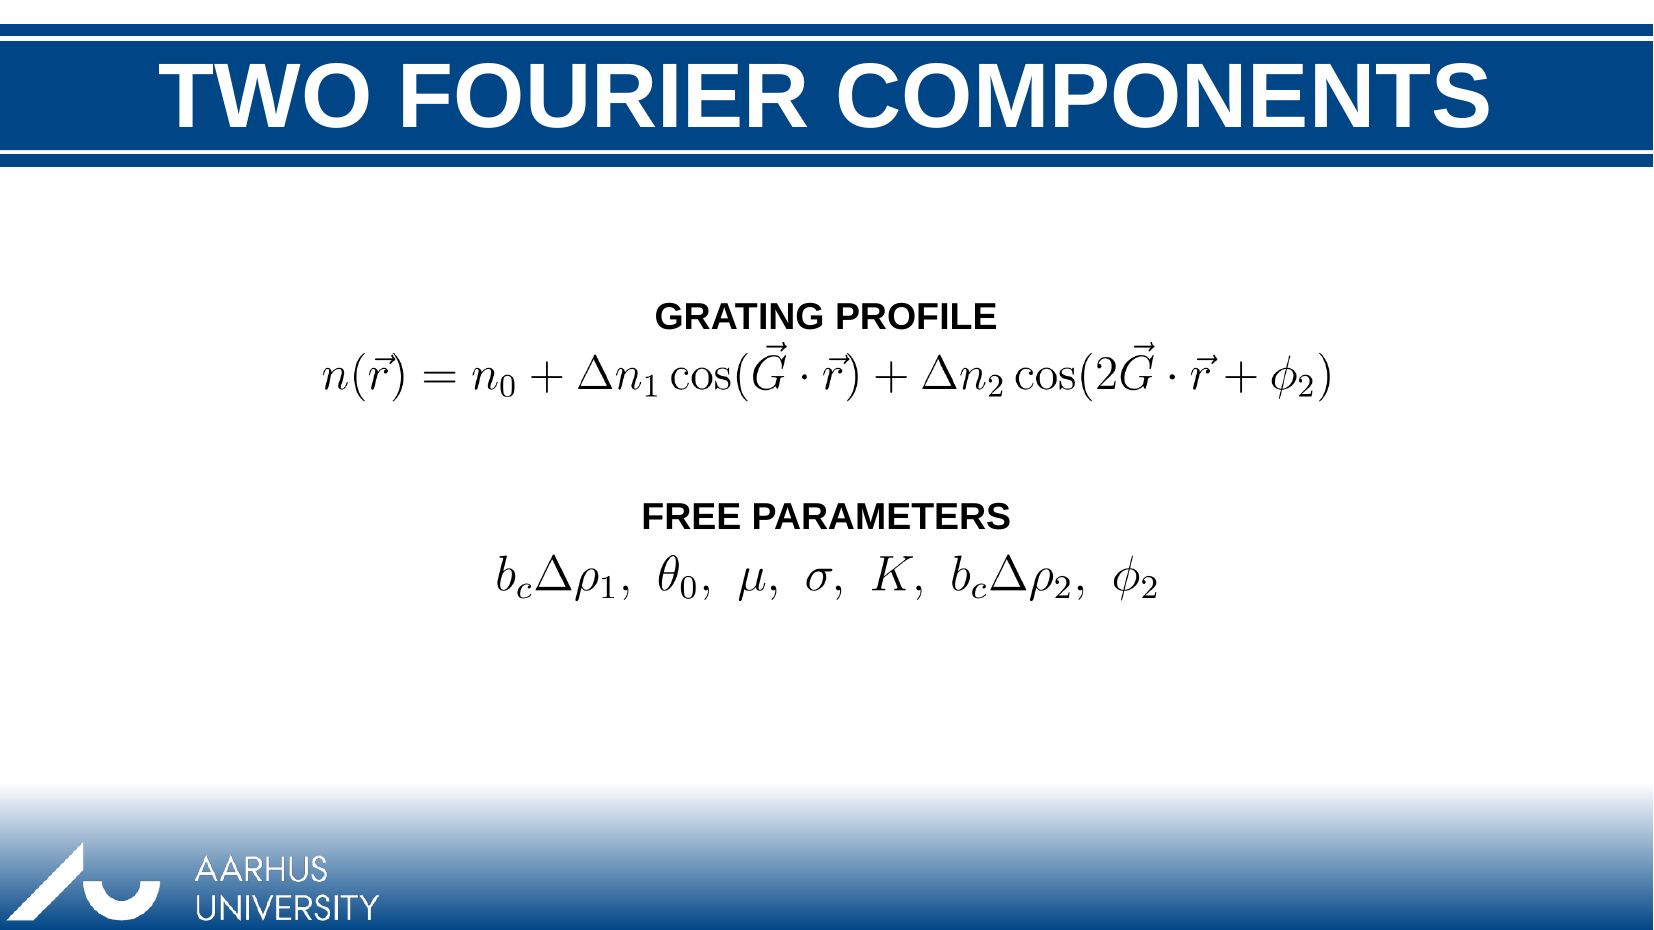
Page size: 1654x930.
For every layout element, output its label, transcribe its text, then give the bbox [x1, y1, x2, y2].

text_box FREE PARAMETERS [626, 488, 1027, 546]
text_box GRATING PROFILE [639, 287, 1014, 342]
picture [316, 342, 1337, 408]
picture [490, 546, 1163, 610]
title TWO FOURIER COMPONENTS [0, 41, 1653, 151]
picture [5, 841, 414, 928]
